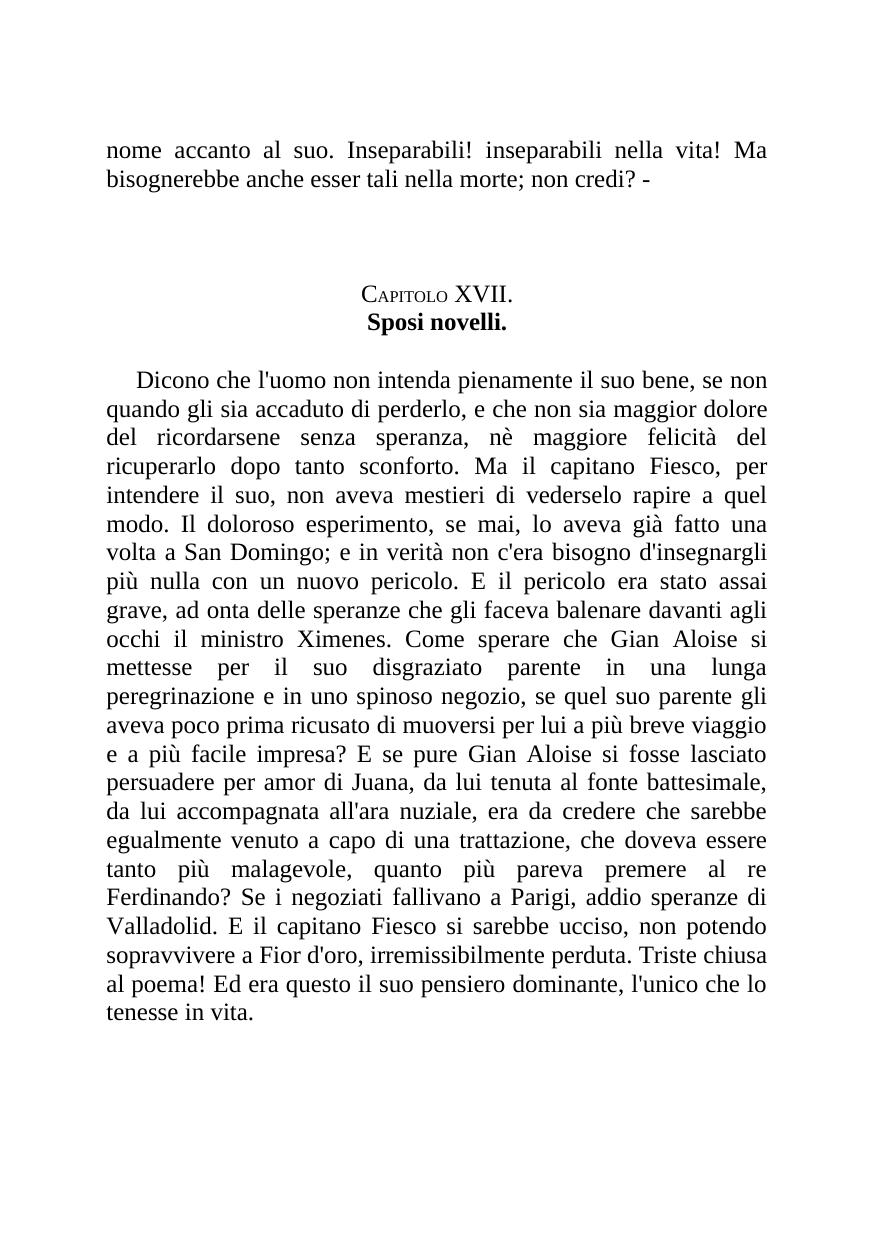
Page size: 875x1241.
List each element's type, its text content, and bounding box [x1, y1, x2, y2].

text Sposi novelli. [106, 307, 768, 336]
text nome accanto al suo. Inseparabili! inseparabili nella vita! Ma bisognerebbe anche esser tali nella morte; non credi? - [106, 135, 768, 192]
text Dicono che l'uomo non intenda pienamente il suo bene, se non quando gli sia accaduto di perderlo, e che non sia maggior dolore del ricordarsene senza speranza, nè maggiore felicità del ricuperarlo dopo tanto sconforto. Ma il capitano Fiesco, per intendere il suo, non aveva mestieri di vederselo rapire a quel modo. Il doloroso esperimento, se mai, lo aveva già fatto una volta a San Domingo; e in verità non c'era bisogno d'insegnargli più nulla con un nuovo pericolo. E il pericolo era stato assai grave, ad onta delle speranze che gli faceva balenare davanti agli occhi il ministro Ximenes. Come sperare che Gian Aloise si mettesse per il suo disgraziato parente in una lunga peregrinazione e in uno spinoso negozio, se quel suo parente gli aveva poco prima ricusato di muoversi per lui a più breve viaggio e a più facile impresa? E se pure Gian Aloise si fosse lasciato persuadere per amor di Juana, da lui tenuta al fonte battesimale, da lui accompagnata all'ara nuziale, era da credere che sarebbe egualmente venuto a capo di una trattazione, che doveva essere tanto più malagevole, quanto più pareva premere al re Ferdinando? Se i negoziati fallivano a Parigi, addio speranze di Valladolid. E il capitano Fiesco si sarebbe ucciso, non potendo sopravvivere a Fior d'oro, irremissibilmente perduta. Triste chiusa al poema! Ed era questo il suo pensiero dominante, l'unico che lo tenesse in vita. [106, 365, 768, 1026]
text Capitolo XVII. [106, 279, 768, 307]
